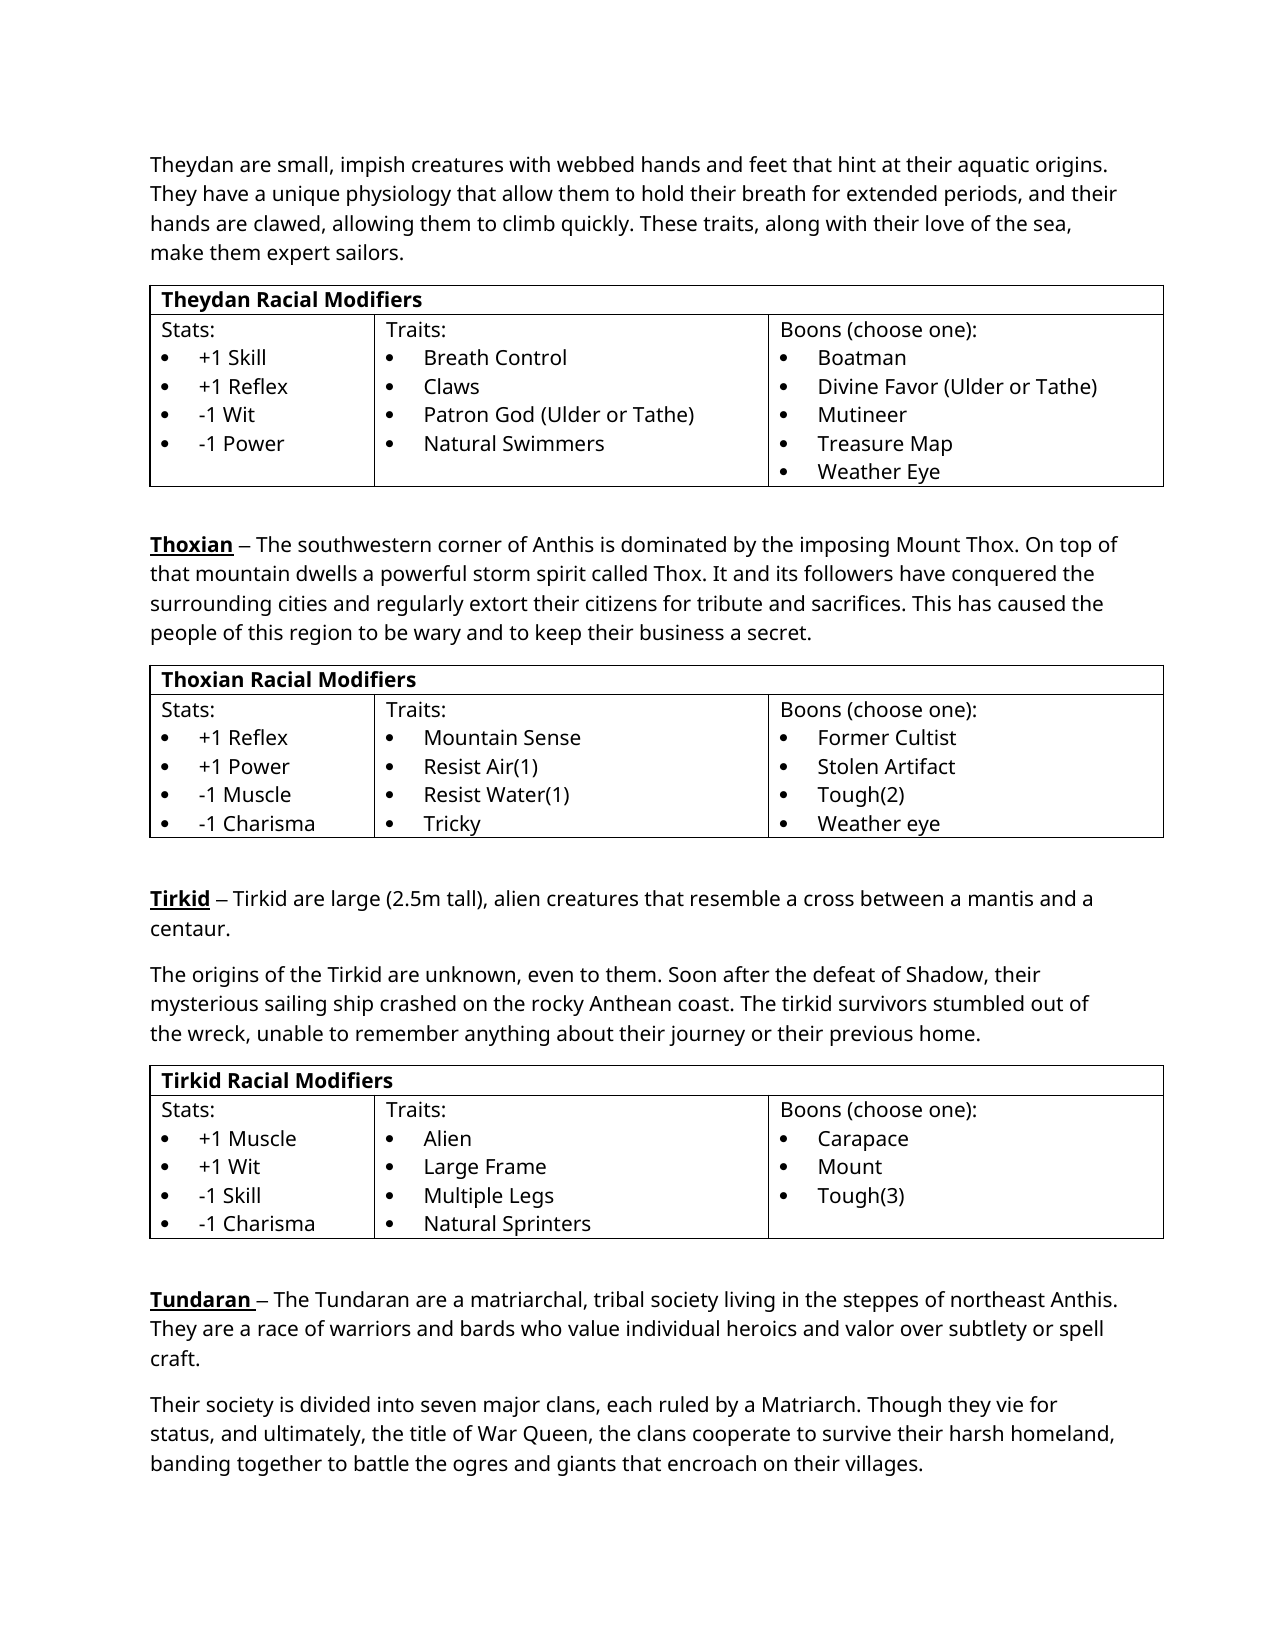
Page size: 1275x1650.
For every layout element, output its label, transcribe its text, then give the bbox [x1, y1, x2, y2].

table_cell Boons (choose one): Carapace Mount Tough(3) [769, 1096, 1163, 1238]
text Their society is divided into seven major clans, each ruled by a Matriarch. Though they vie for status, and ultimately, the title of War Queen, the clans cooperate to survive their harsh homeland, banding together to battle the ogres and giants that encroach on their villages. [150, 1390, 1125, 1477]
table_cell Traits: Breath Control Claws Patron God (Ulder or Tathe) Natural Swimmers [375, 315, 768, 486]
text Tundaran – The Tundaran are a matriarchal, tribal society living in the steppes of northeast Anthis. They are a race of warriors and bards who value individual heroics and valor over subtlety or spell craft. [150, 1285, 1125, 1372]
table_header Thoxian Racial Modifiers [151, 666, 1163, 694]
table_cell Stats: +1 Reflex +1 Power -1 Muscle -1 Charisma [151, 695, 374, 837]
table_cell Stats: +1 Muscle +1 Wit -1 Skill -1 Charisma [151, 1096, 374, 1238]
table_header Tirkid Racial Modifiers [151, 1066, 1163, 1094]
table_header Theydan Racial Modifiers [151, 286, 1163, 314]
text Thoxian – The southwestern corner of Anthis is dominated by the imposing Mount Thox. On top of that mountain dwells a powerful storm spirit called Thox. It and its followers have conquered the surrounding cities and regularly extort their citizens for tribute and sacrifices. This has caused the people of this region to be wary and to keep their business a secret. [150, 530, 1125, 647]
table_cell Traits: Alien Large Frame Multiple Legs Natural Sprinters [375, 1096, 768, 1238]
table_cell Traits: Mountain Sense Resist Air(1) Resist Water(1) Tricky [375, 695, 768, 837]
text The origins of the Tirkid are unknown, even to them. Soon after the defeat of Shadow, their mysterious sailing ship crashed on the rocky Anthean coast. The tirkid survivors stumbled out of the wreck, unable to remember anything about their journey or their previous home. [150, 960, 1125, 1047]
table_cell Stats: +1 Skill +1 Reflex -1 Wit -1 Power [151, 315, 374, 486]
table_cell Boons (choose one): Boatman Divine Favor (Ulder or Tathe) Mutineer Treasure Map Weather Eye [769, 315, 1163, 486]
table_cell Boons (choose one): Former Cultist Stolen Artifact Tough(2) Weather eye [769, 695, 1163, 837]
text Theydan are small, impish creatures with webbed hands and feet that hint at their aquatic origins. They have a unique physiology that allow them to hold their breath for extended periods, and their hands are clawed, allowing them to climb quickly. These traits, along with their love of the sea, make them expert sailors. [150, 150, 1125, 267]
text Tirkid – Tirkid are large (2.5m tall), alien creatures that resemble a cross between a mantis and a centaur. [150, 884, 1125, 942]
